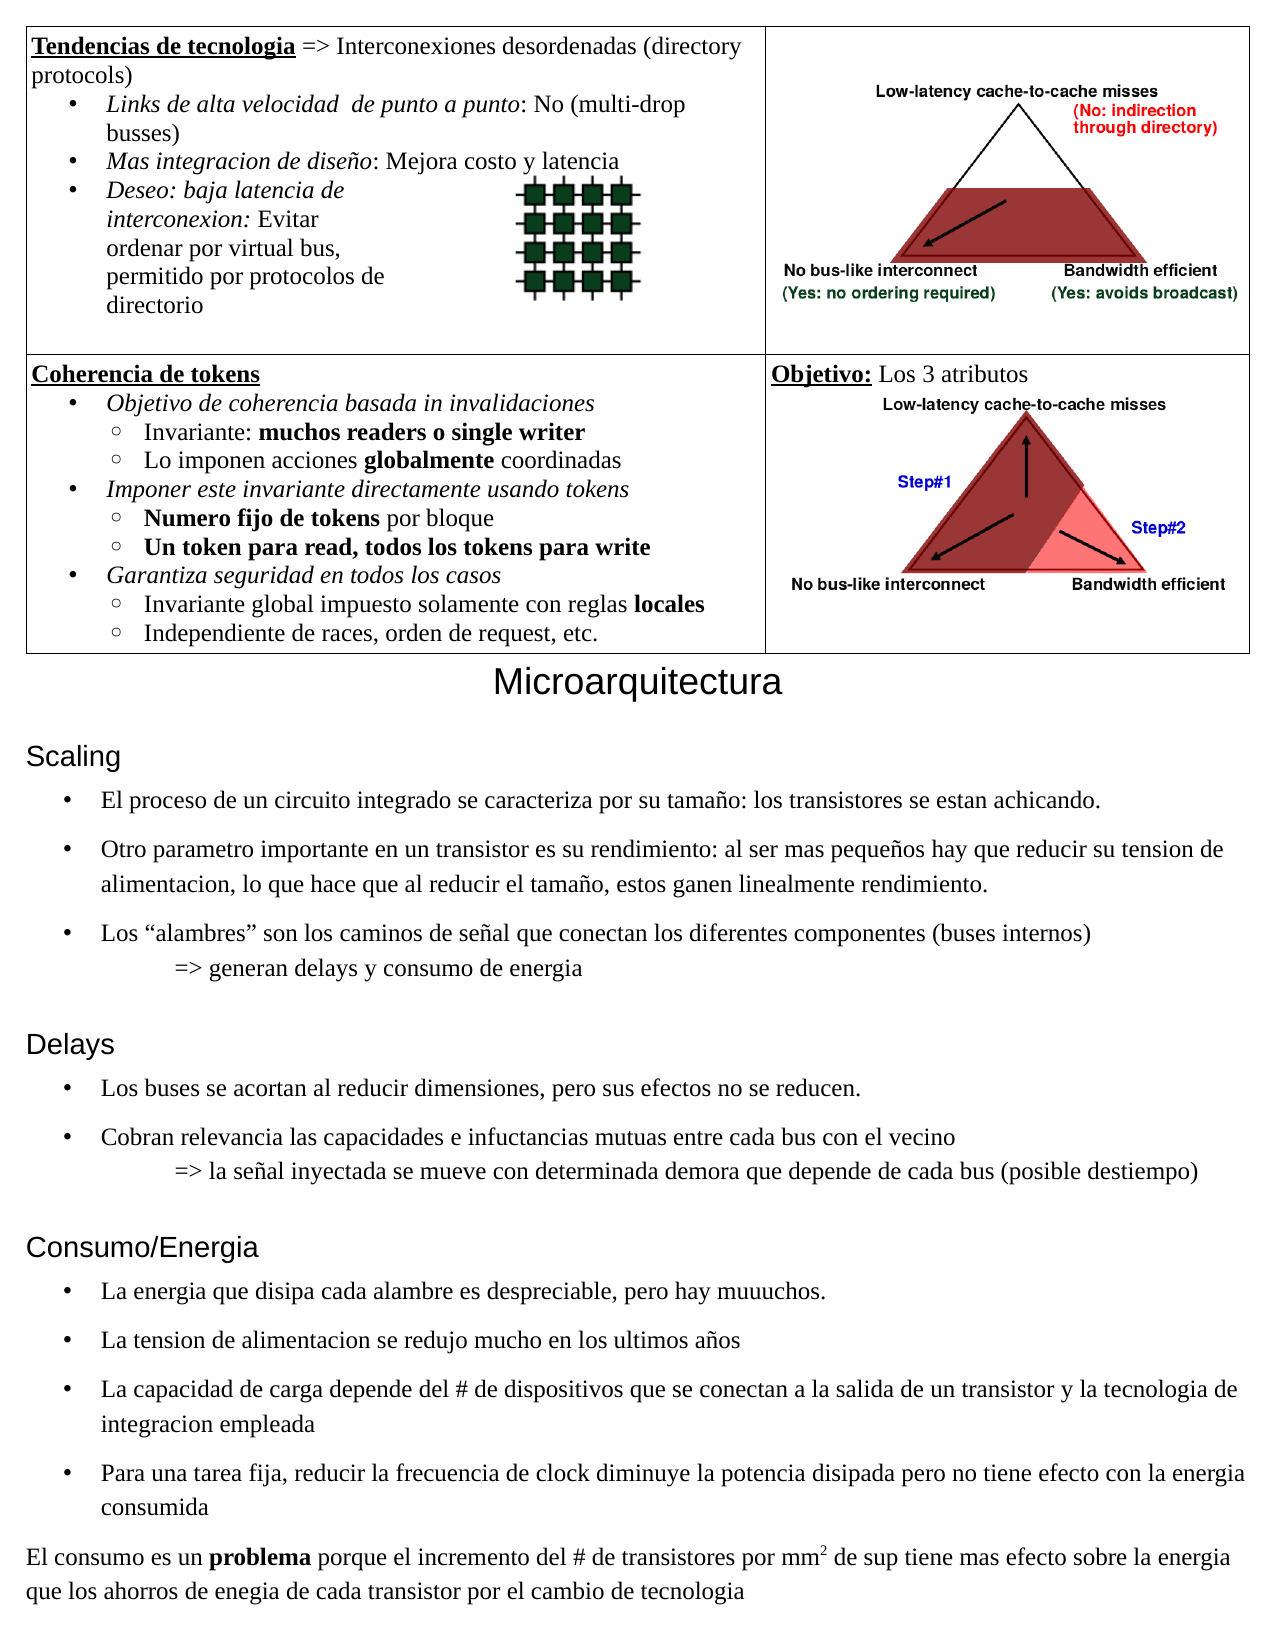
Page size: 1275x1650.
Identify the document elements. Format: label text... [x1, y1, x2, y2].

list Para una tarea fija, reducir la frecuencia de clock diminuye la potencia disipada pero no tiene efecto con la energia consumida [63, 1458, 1249, 1521]
text El consumo es un problema porque el incremento del # de transistores por mm2 de sup tiene mas efecto sobre la energia que los ahorros de enegia de cada transistor por el cambio de tecnologia [26, 1542, 1249, 1605]
picture [508, 175, 646, 303]
picture [770, 74, 1244, 305]
list La energia que disipa cada alambre es despreciable, pero hay muuuchos. [63, 1276, 1249, 1305]
table_cell Objetivo: Los 3 atributos [766, 355, 1249, 652]
list Otro parametro importante en un transistor es su rendimiento: al ser mas pequeños hay que reducir su tension de alimentacion, lo que hace que al reducir el tamaño, estos ganen linealmente rendimiento. [63, 834, 1249, 898]
list Los buses se acortan al reducir dimensiones, pero sus efectos no se reducen. [63, 1073, 1249, 1101]
table_cell Coherencia de tokens Objetivo de coherencia basada in invalidaciones Invariante: muchos readers o single writer Lo imponen acciones globalmente coordinadas Imponer este invariante directamente usando tokens Numero fijo de tokens por bloque Un token para read, todos los tokens para write Garantiza seguridad en todos los casos Invariante global impuesto solamente con reglas locales Independiente de races, orden de request, etc. [27, 355, 765, 652]
table_cell Tendencias de tecnologia => Interconexiones desordenadas (directory protocols) Links de alta velocidad de punto a punto: No (multi-drop busses) Mas integracion de diseño: Mejora costo y latencia Deseo: baja latencia de interconexion: Evitar ordenar por virtual bus, permitido por protocolos de directorio [27, 27, 765, 353]
list La capacidad de carga depende del # de dispositivos que se conectan a la salida de un transistor y la tecnologia de integracion empleada [63, 1374, 1249, 1438]
list Los “alambres” son los caminos de señal que conectan los diferentes componentes (buses internos) => generan delays y consumo de energia [63, 918, 1249, 981]
subtitle Microarquitectura [26, 659, 1249, 702]
list El proceso de un circuito integrado se caracteriza por su tamaño: los transistores se estan achicando. [63, 786, 1249, 814]
list Cobran relevancia las capacidades e infuctancias mutuas entre cada bus con el vecino => la señal inyectada se mueve con determinada demora que depende de cada bus (posible destiempo) [63, 1122, 1249, 1185]
picture [787, 388, 1228, 597]
subtitle Scaling [26, 739, 1249, 773]
subtitle Consumo/Energia [26, 1230, 1249, 1264]
list La tension de alimentacion se redujo mucho en los ultimos años [63, 1325, 1249, 1354]
subtitle Delays [26, 1027, 1249, 1060]
table_cell [766, 27, 1249, 353]
